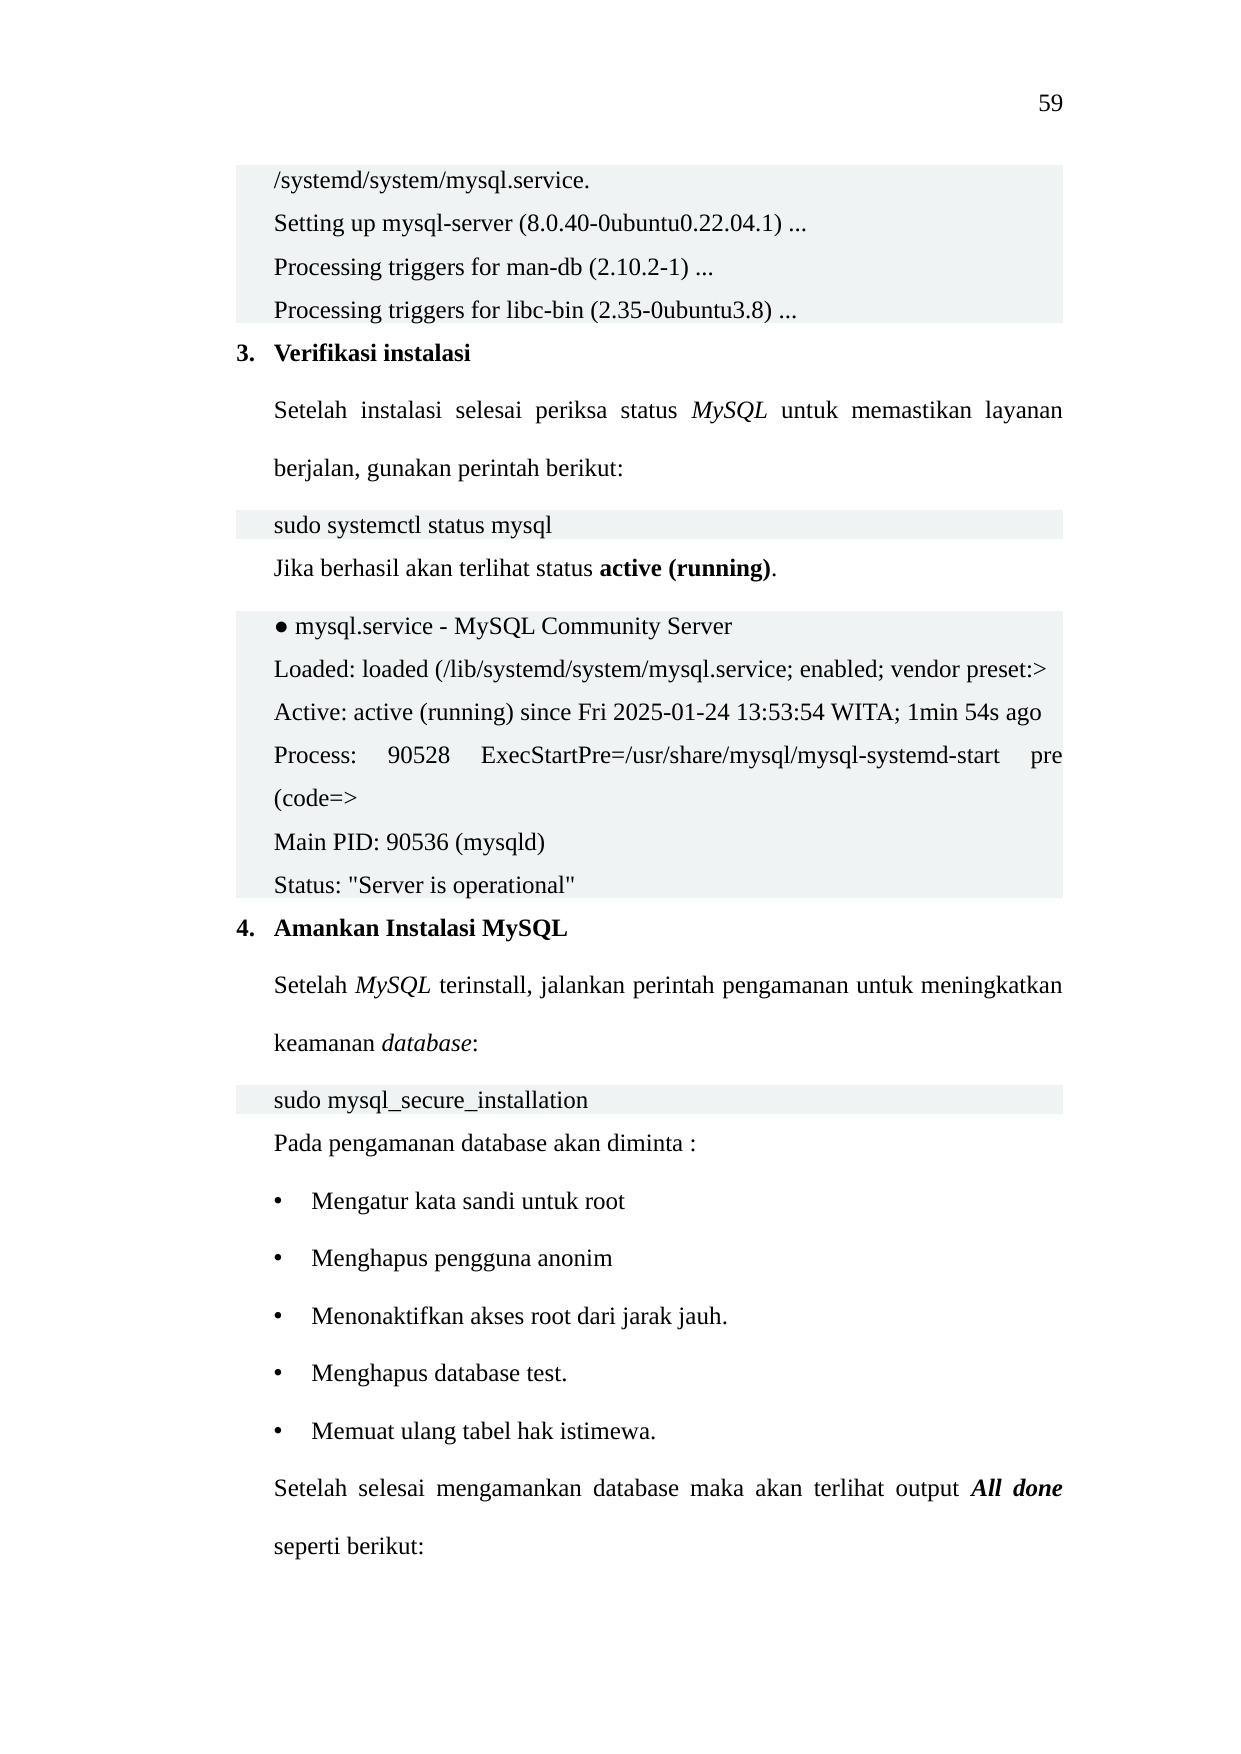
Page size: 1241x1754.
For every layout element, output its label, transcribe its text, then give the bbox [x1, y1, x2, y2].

list Mengatur kata sandi untuk root [274, 1186, 1063, 1215]
list Menonaktifkan akses root dari jarak jauh. [274, 1301, 1063, 1330]
list Processing triggers for man-db (2.10.2-1) ... [236, 252, 1063, 280]
list Amankan Instalasi MySQL [236, 913, 1063, 942]
list Loaded: loaded (/lib/systemd/system/mysql.service; enabled; vendor preset:> [236, 654, 1063, 683]
list Setelah MySQL terinstall, jalankan perintah pengamanan untuk meningkatkan keamanan database: [236, 970, 1063, 1057]
list Active: active (running) since Fri 2025-01-24 13:53:54 WITA; 1min 54s ago [236, 697, 1063, 726]
list Menghapus pengguna anonim [274, 1243, 1063, 1272]
list Verifikasi instalasi [236, 338, 1063, 367]
list ● mysql.service - MySQL Community Server [236, 611, 1063, 640]
list Main PID: 90536 (mysqld) [236, 827, 1063, 855]
list Process: 90528 ExecStartPre=/usr/share/mysql/mysql-systemd-start pre (code=> [236, 740, 1063, 812]
list Setelah instalasi selesai periksa status MySQL untuk memastikan layanan berjalan, gunakan perintah berikut: [236, 395, 1063, 482]
list Processing triggers for libc-bin (2.35-0ubuntu3.8) ... [236, 295, 1063, 323]
list Jika berhasil akan terlihat status active (running). [236, 553, 1063, 582]
list sudo systemctl status mysql [236, 510, 1063, 539]
list sudo mysql_secure_installation [236, 1085, 1063, 1114]
list /systemd/system/mysql.service. [236, 165, 1063, 194]
list Setting up mysql-server (8.0.40-0ubuntu0.22.04.1) ... [236, 208, 1063, 237]
list Setelah selesai mengamankan database maka akan terlihat output All done seperti berikut: [236, 1473, 1063, 1560]
list Memuat ulang tabel hak istimewa. [274, 1416, 1063, 1445]
list Pada pengamanan database akan diminta : [236, 1128, 1063, 1157]
list Status: "Server is operational" [236, 870, 1063, 898]
list Menghapus database test. [274, 1358, 1063, 1387]
